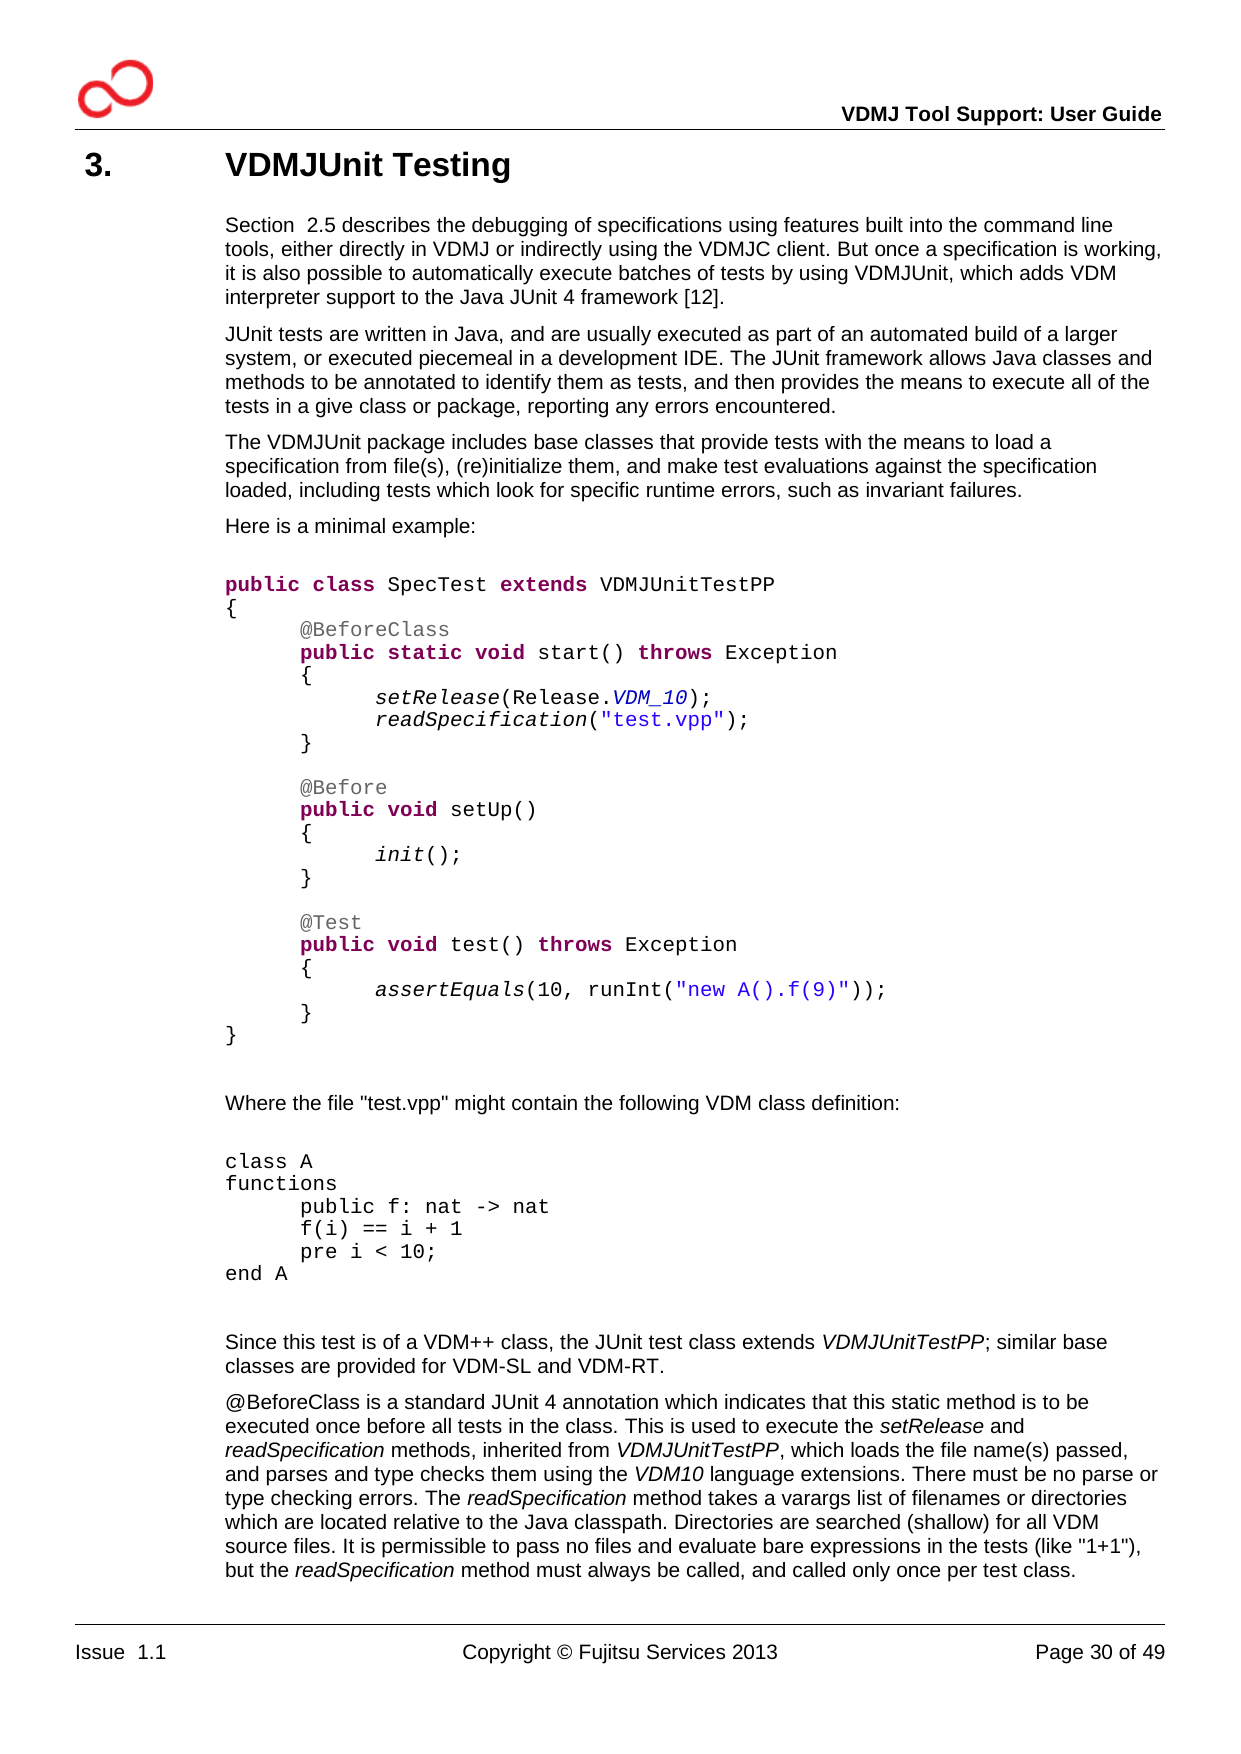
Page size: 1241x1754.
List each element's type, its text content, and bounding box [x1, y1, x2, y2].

text pre i < 10; [225, 1240, 1165, 1263]
text assertEquals(10, runInt("new A().f(9)")); [225, 979, 1165, 1001]
text The VDMJUnit package includes base classes that provide tests with the means to load a specification from file(s), (re)initialize them, and make test evaluations against the specification loaded, including tests which look for specific runtime errors, such as invariant failures. [225, 430, 1165, 502]
text @BeforeClass is a standard JUnit 4 annotation which indicates that this static method is to be executed once before all tests in the class. This is used to execute the setRelease and readSpecification methods, inherited from VDMJUnitTestPP, which loads the file name(s) passed, and parses and type checks them using the VDM10 language extensions. There must be no parse or type checking errors. The readSpecification method takes a varargs list of filenames or directories which are located relative to the Java classpath. Directories are searched (shallow) for all VDM source files. It is permissible to pass no files and evaluate bare expressions in the tests (like "1+1"), but the readSpecification method must always be called, and called only once per test class. [225, 1391, 1165, 1582]
text functions [225, 1173, 1165, 1195]
text class A [225, 1150, 1165, 1173]
text public f: nat -> nat [225, 1195, 1165, 1218]
text } [225, 1001, 1165, 1024]
text JUnit tests are written in Java, and are usually executed as part of an automated build of a larger system, or executed piecemeal in a development IDE. The JUnit framework allows Java classes and methods to be annotated to identify them as tests, and then provides the means to execute all of the tests in a give class or package, reporting any errors encountered. [225, 322, 1165, 418]
text { [225, 596, 1165, 619]
text end A [225, 1263, 1165, 1285]
text @Before [225, 776, 1165, 799]
text { [225, 821, 1165, 844]
picture [78, 52, 153, 128]
text Where the file "test.vpp" might contain the following VDM class definition: [225, 1091, 1165, 1115]
text } [225, 866, 1165, 889]
text readSpecification("test.vpp"); [225, 709, 1165, 731]
text public static void start() throws Exception [225, 641, 1165, 664]
text Here is a minimal example: [225, 515, 1165, 539]
text Section 2.5 describes the debugging of specifications using features built into the command line tools, either directly in VDMJ or indirectly using the VDMJC client. But once a specification is working, it is also possible to automatically execute batches of tests by using VDMJUnit, which adds VDM interpreter support to the Java JUnit 4 framework [12]. [225, 214, 1165, 309]
text public void test() throws Exception [225, 934, 1165, 956]
text Since this test is of a VDM++ class, the JUnit test class extends VDMJUnitTestPP; similar base classes are provided for VDM-SL and VDM-RT. [225, 1330, 1165, 1378]
text { [225, 664, 1165, 686]
text public void setUp() [225, 799, 1165, 821]
text init(); [225, 844, 1165, 866]
text @Test [225, 911, 1165, 934]
text { [225, 956, 1165, 979]
text @BeforeClass [225, 619, 1165, 641]
text f(i) == i + 1 [225, 1218, 1165, 1240]
subtitle VDMJUnit Testing [75, 145, 1165, 184]
text } [225, 731, 1165, 754]
text public class SpecTest extends VDMJUnitTestPP [225, 574, 1165, 596]
text } [225, 1024, 1165, 1046]
text setRelease(Release.VDM_10); [225, 686, 1165, 709]
